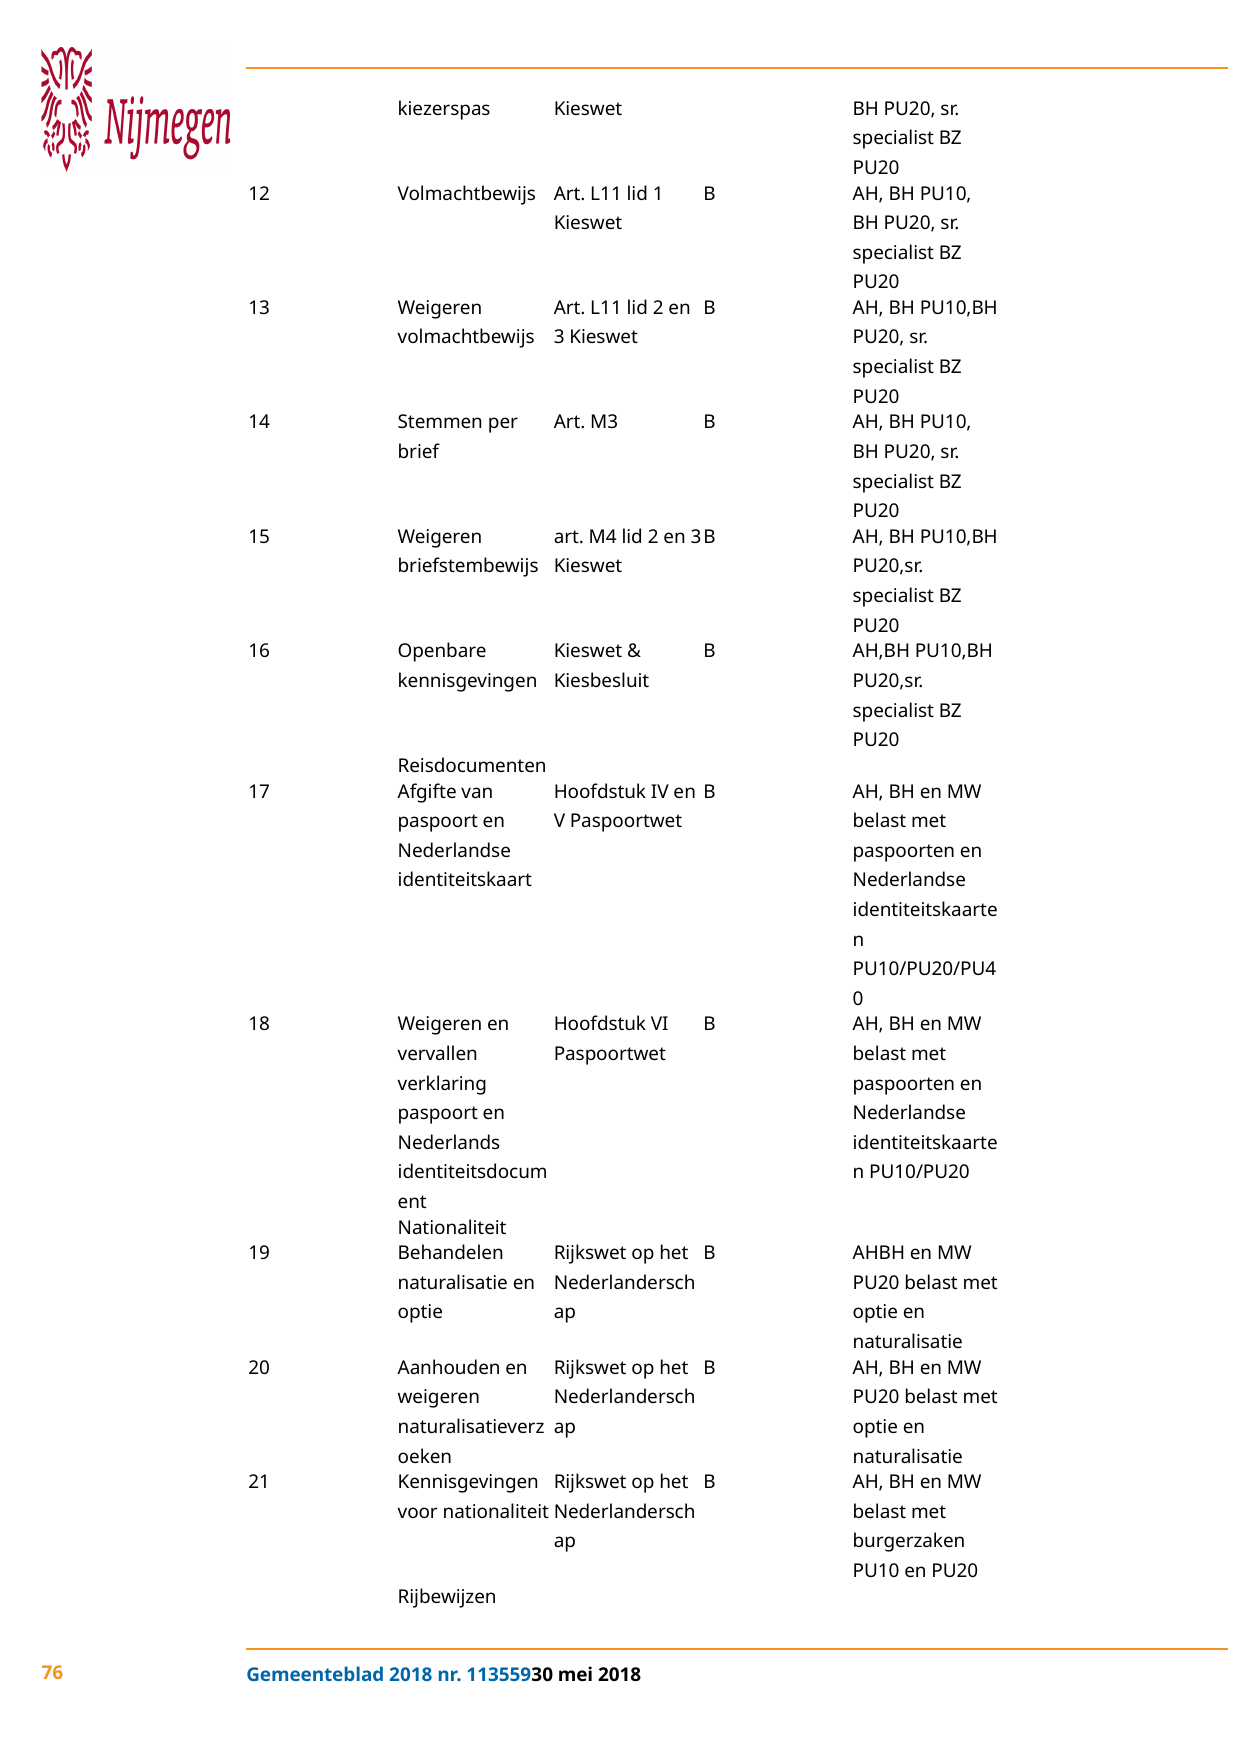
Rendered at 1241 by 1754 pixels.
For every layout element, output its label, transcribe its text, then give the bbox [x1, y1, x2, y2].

table_cell [1002, 1011, 1152, 1214]
table_cell Art. L11 lid 1 Kieswet [554, 180, 703, 294]
table_cell [248, 1214, 397, 1239]
table_cell 21 [248, 1469, 397, 1583]
table_cell BH PU20, sr. specialist BZ PU20 [853, 95, 1002, 180]
table_cell Kennisgevingen voor nationaliteit [398, 1469, 553, 1583]
table_cell Volmachtbewijs [398, 180, 553, 294]
table_cell [1002, 752, 1152, 778]
table_cell Aanhouden en weigeren naturalisatieverzoeken [398, 1354, 553, 1468]
table_cell AH, BH PU10, BH PU20, sr. specialist BZ PU20 [853, 180, 1002, 294]
table_cell 18 [248, 1011, 397, 1214]
table_cell Reisdocumenten [398, 752, 553, 778]
table_cell Behandelen naturalisatie en optie [398, 1240, 553, 1354]
table_cell [554, 1583, 703, 1609]
table_cell Kieswet & Kiesbesluit [554, 638, 703, 752]
table_cell [1002, 523, 1152, 638]
table_cell [248, 1583, 397, 1609]
table_cell B [703, 778, 852, 1011]
table_cell AH,BH PU10,BH PU20,sr. specialist BZ PU20 [853, 638, 1002, 752]
table_cell 17 [248, 778, 397, 1011]
table_cell AH, BH PU10, BH PU20, sr. specialist BZ PU20 [853, 409, 1002, 523]
table_cell Openbare kennisgevingen [398, 638, 553, 752]
table_cell AH, BH PU10,BH PU20, sr. specialist BZ PU20 [853, 294, 1002, 409]
table_cell [703, 95, 852, 180]
table_cell [1002, 1240, 1152, 1354]
table_cell Afgifte van paspoort en Nederlandse identiteitskaart [398, 778, 553, 1011]
table_cell B [703, 294, 852, 409]
table_cell [703, 752, 852, 778]
table_cell Art. M3 [554, 409, 703, 523]
table_cell [554, 752, 703, 778]
table_cell AH, BH PU10,BH PU20,sr. specialist BZ PU20 [853, 523, 1002, 638]
table_cell B [703, 1469, 852, 1583]
table_cell Rijkswet op het Nederlanderschap [554, 1469, 703, 1583]
table_cell 20 [248, 1354, 397, 1468]
picture [41, 47, 231, 172]
table_cell Stemmen per brief [398, 409, 553, 523]
table_cell B [703, 638, 852, 752]
table_cell AH, BH en MW belast met paspoorten en Nederlandse identiteitskaarten PU10/PU20/PU40 [853, 778, 1002, 1011]
table_cell 15 [248, 523, 397, 638]
table_cell [853, 752, 1002, 778]
table_cell [248, 752, 397, 778]
table_cell Weigeren en vervallen verklaring paspoort en Nederlands identiteitsdocument [398, 1011, 553, 1214]
table_cell [703, 1214, 852, 1239]
table_cell [1002, 1214, 1152, 1239]
table_cell Art. L11 lid 2 en 3 Kieswet [554, 294, 703, 409]
table_cell kiezerspas [398, 95, 553, 180]
table_cell B [703, 1240, 852, 1354]
table_cell Weigeren volmachtbewijs [398, 294, 553, 409]
table_cell Rijbewijzen [398, 1583, 553, 1609]
table_cell Kieswet [554, 95, 703, 180]
table_cell [1002, 638, 1152, 752]
table_cell Hoofdstuk IV en V Paspoortwet [554, 778, 703, 1011]
table_cell [1002, 1469, 1152, 1583]
table_cell [1002, 95, 1152, 180]
table_cell [1002, 1354, 1152, 1468]
table_cell [1002, 778, 1152, 1011]
table_cell Nationaliteit [398, 1214, 553, 1239]
table_cell Weigeren briefstembewijs [398, 523, 553, 638]
table_cell AH, BH en MW belast met burgerzaken PU10 en PU20 [853, 1469, 1002, 1583]
table_cell [554, 1214, 703, 1239]
table_cell Rijkswet op het Nederlanderschap [554, 1354, 703, 1468]
table_cell B [703, 180, 852, 294]
table_cell [703, 1583, 852, 1609]
table_cell [1002, 294, 1152, 409]
table_cell B [703, 523, 852, 638]
table_cell B [703, 409, 852, 523]
table_cell AH, BH en MW PU20 belast met optie en naturalisatie [853, 1354, 1002, 1468]
table_cell [853, 1214, 1002, 1239]
table_cell 12 [248, 180, 397, 294]
table_cell [853, 1583, 1002, 1609]
table_cell [1002, 409, 1152, 523]
table_cell 14 [248, 409, 397, 523]
table_cell 13 [248, 294, 397, 409]
table_cell Hoofdstuk VI Paspoortwet [554, 1011, 703, 1214]
table_cell [248, 95, 397, 180]
table_cell 19 [248, 1240, 397, 1354]
table_cell B [703, 1011, 852, 1214]
table_cell AH, BH en MW belast met paspoorten en Nederlandse identiteitskaarten PU10/PU20 [853, 1011, 1002, 1214]
table_cell AHBH en MW PU20 belast met optie en naturalisatie [853, 1240, 1002, 1354]
table_cell [1002, 180, 1152, 294]
table_cell B [703, 1354, 852, 1468]
table_cell art. M4 lid 2 en 3 Kieswet [554, 523, 703, 638]
table_cell 16 [248, 638, 397, 752]
table_cell Rijkswet op het Nederlanderschap [554, 1240, 703, 1354]
table_cell [1002, 1583, 1152, 1609]
